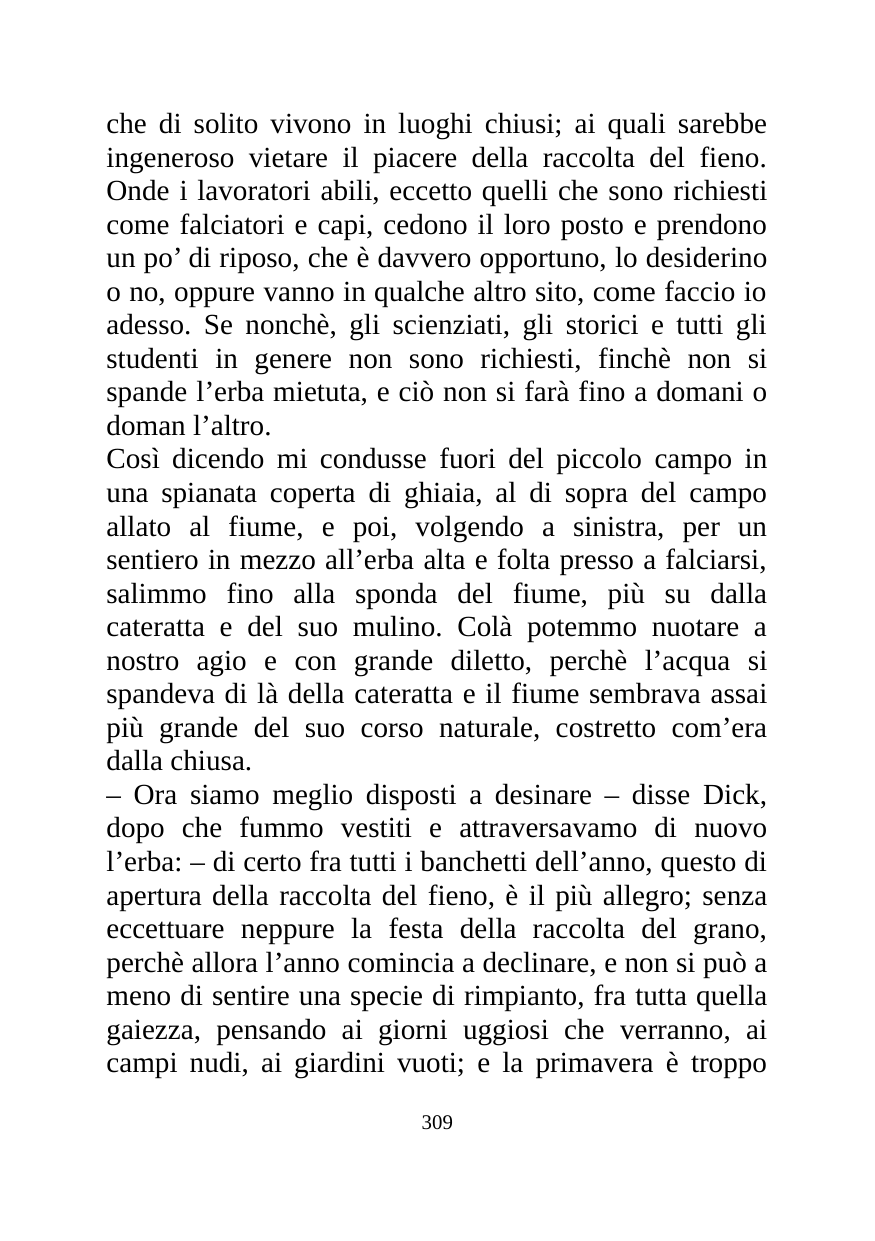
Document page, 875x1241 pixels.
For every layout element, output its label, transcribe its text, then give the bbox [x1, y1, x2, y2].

text – Ora siamo meglio disposti a desinare – disse Dick, dopo che fummo vestiti e attraversavamo di nuovo l’erba: – di certo fra tutti i banchetti dell’anno, questo di apertura della raccolta del fieno, è il più allegro; senza eccettuare neppure la festa della raccolta del grano, perchè allora l’anno comincia a declinare, e non si può a meno di sentire una specie di rimpianto, fra tutta quella gaiezza, pensando ai giorni uggiosi che verranno, ai campi nudi, ai giardini vuoti; e la primavera è troppo [106, 777, 768, 1079]
text che di solito vivono in luoghi chiusi; ai quali sarebbe ingeneroso vietare il piacere della raccolta del fieno. Onde i lavoratori abili, eccetto quelli che sono richiesti come falciatori e capi, cedono il loro posto e prendono un po’ di riposo, che è davvero opportuno, lo desiderino o no, oppure vanno in qualche altro sito, come faccio io adesso. Se nonchè, gli scienziati, gli storici e tutti gli studenti in genere non sono richiesti, finchè non si spande l’erba mietuta, e ciò non si farà fino a domani o doman l’altro. [106, 106, 768, 442]
text Così dicendo mi condusse fuori del piccolo campo in una spianata coperta di ghiaia, al di sopra del campo allato al fiume, e poi, volgendo a sinistra, per un sentiero in mezzo all’erba alta e folta presso a falciarsi, salimmo fino alla sponda del fiume, più su dalla cateratta e del suo mulino. Colà potemmo nuotare a nostro agio e con grande diletto, perchè l’acqua si spandeva di là della cateratta e il fiume sembrava assai più grande del suo corso naturale, costretto com’era dalla chiusa. [106, 442, 768, 777]
